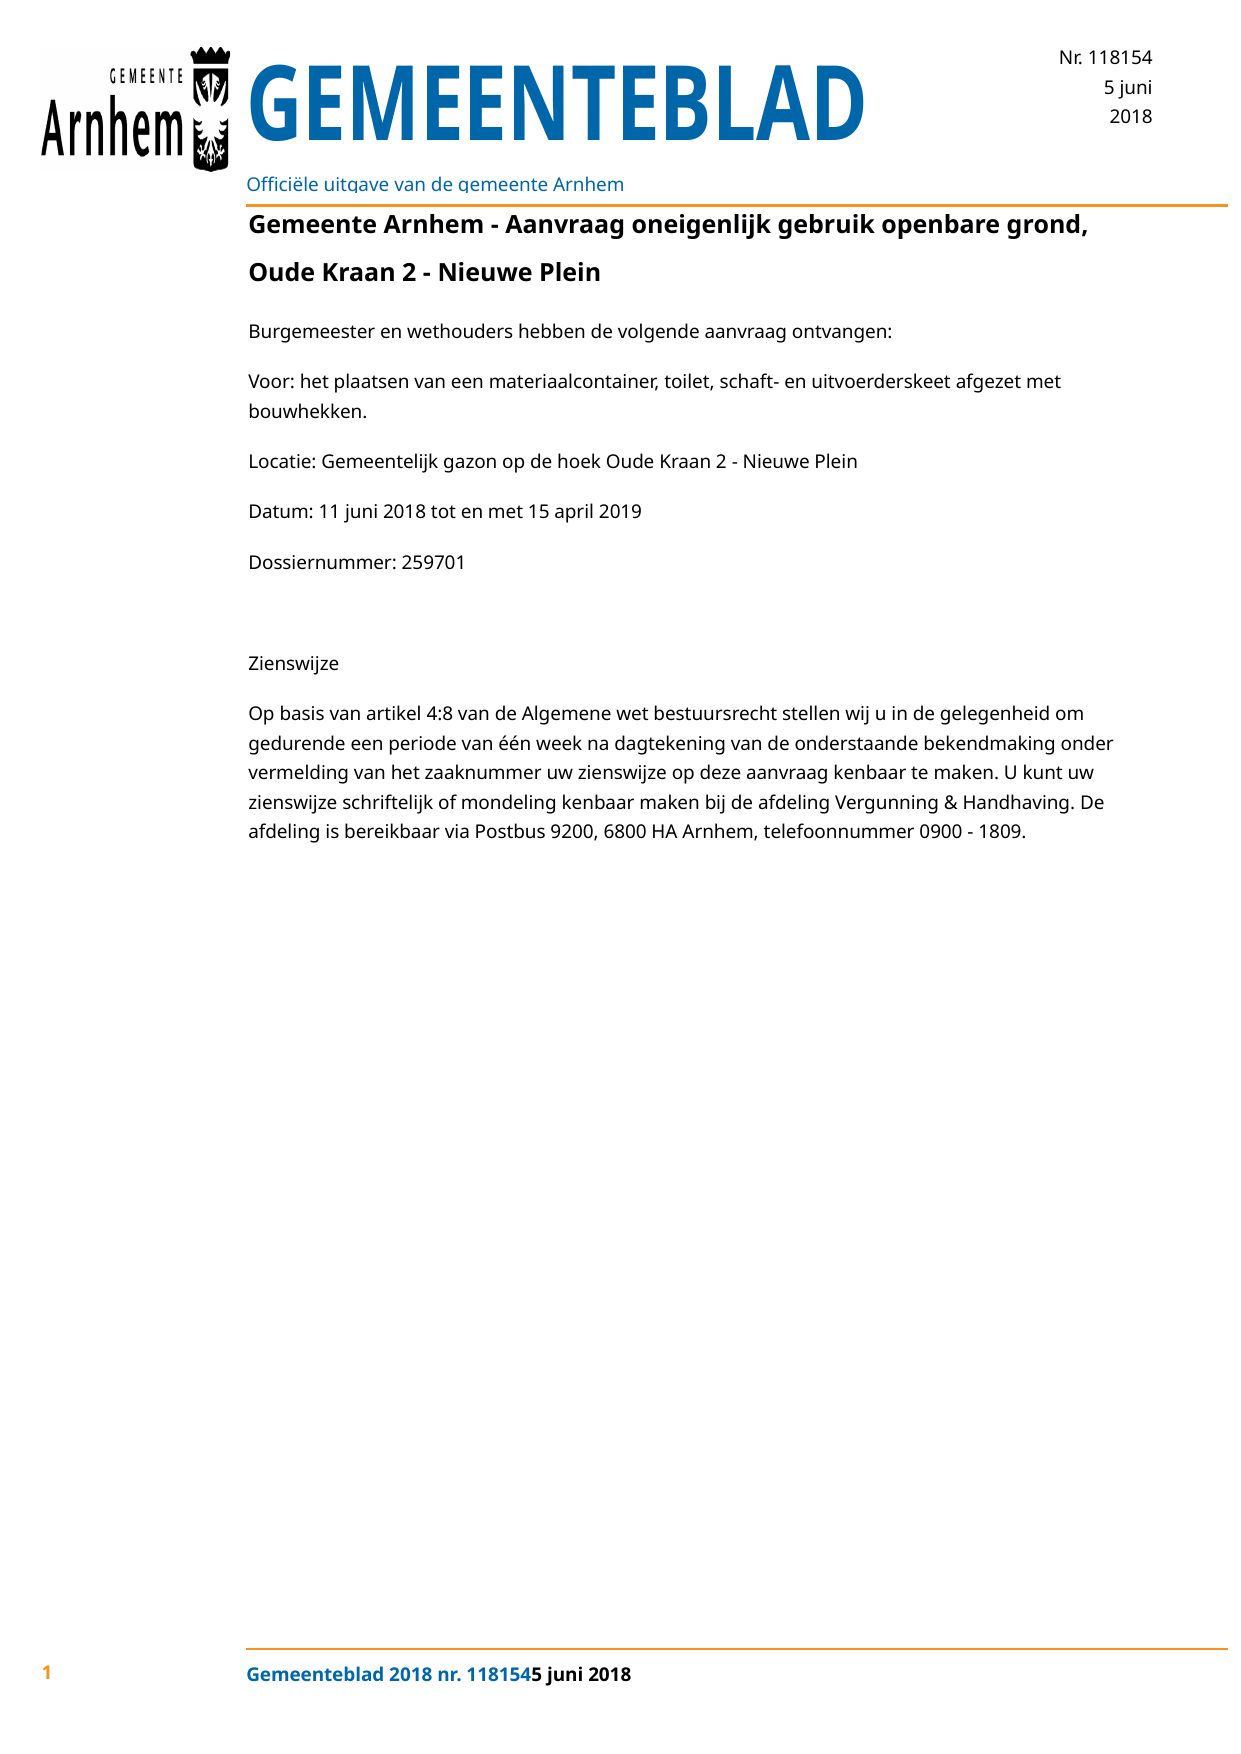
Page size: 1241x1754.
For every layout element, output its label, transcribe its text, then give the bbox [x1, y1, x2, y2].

text Locatie: Gemeentelijk gazon op de hoek Oude Kraan 2 - Nieuwe Plein [248, 448, 1152, 474]
text Dossiernummer: 259701 [248, 549, 1152, 575]
text Burgemeester en wethouders hebben de volgende aanvraag ontvangen: [248, 318, 1152, 344]
text Datum: 11 juni 2018 tot en met 15 april 2019 [248, 499, 1152, 524]
text Op basis van artikel 4:8 van de Algemene wet bestuursrecht stellen wij u in de gelegenheid om gedurende een periode van één week na dagtekening van de onderstaande bekendmaking onder vermelding van het zaaknummer uw zienswijze op deze aanvraag kenbaar te maken. U kunt uw zienswijze schriftelijk of mondeling kenbaar maken bij de afdeling Vergunning & Handhaving. De afdeling is bereikbaar via Postbus 9200, 6800 HA Arnhem, telefoonnummer 0900 - 1809. [248, 700, 1152, 844]
text Voor: het plaatsen van een materiaalcontainer, toilet, schaft- en uitvoerderskeet afgezet met bouwhekken. [248, 368, 1152, 424]
picture [41, 47, 231, 172]
text Zienswijze [248, 650, 1152, 676]
text Gemeente Arnhem - Aanvraag oneigenlijk gebruik openbare grond, Oude Kraan 2 - Nieuwe Plein [248, 207, 1152, 288]
